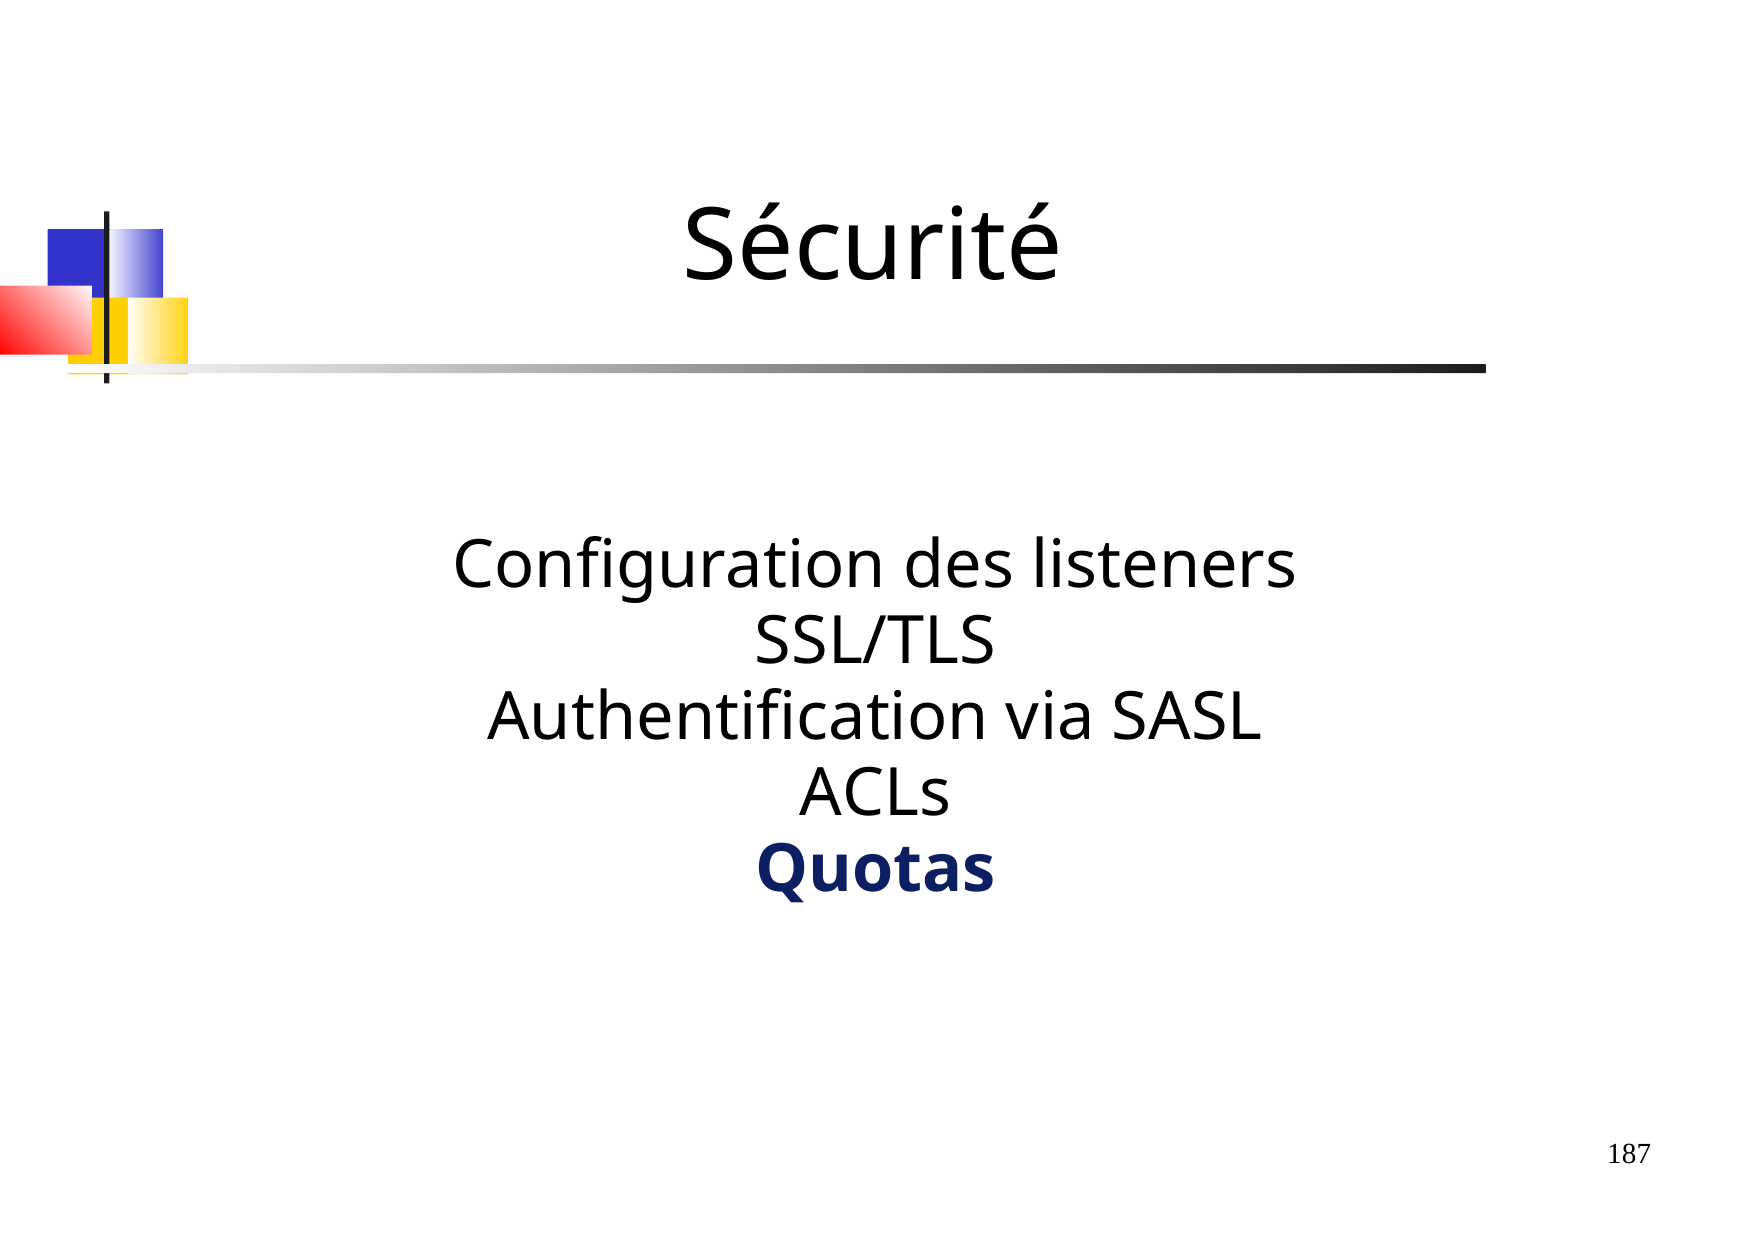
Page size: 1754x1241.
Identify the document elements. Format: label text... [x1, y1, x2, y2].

subtitle Configuration des listeners SSL/TLS Authentification via SASL ACLs Quotas [179, 371, 1567, 1091]
title Sécurité [179, 139, 1567, 351]
